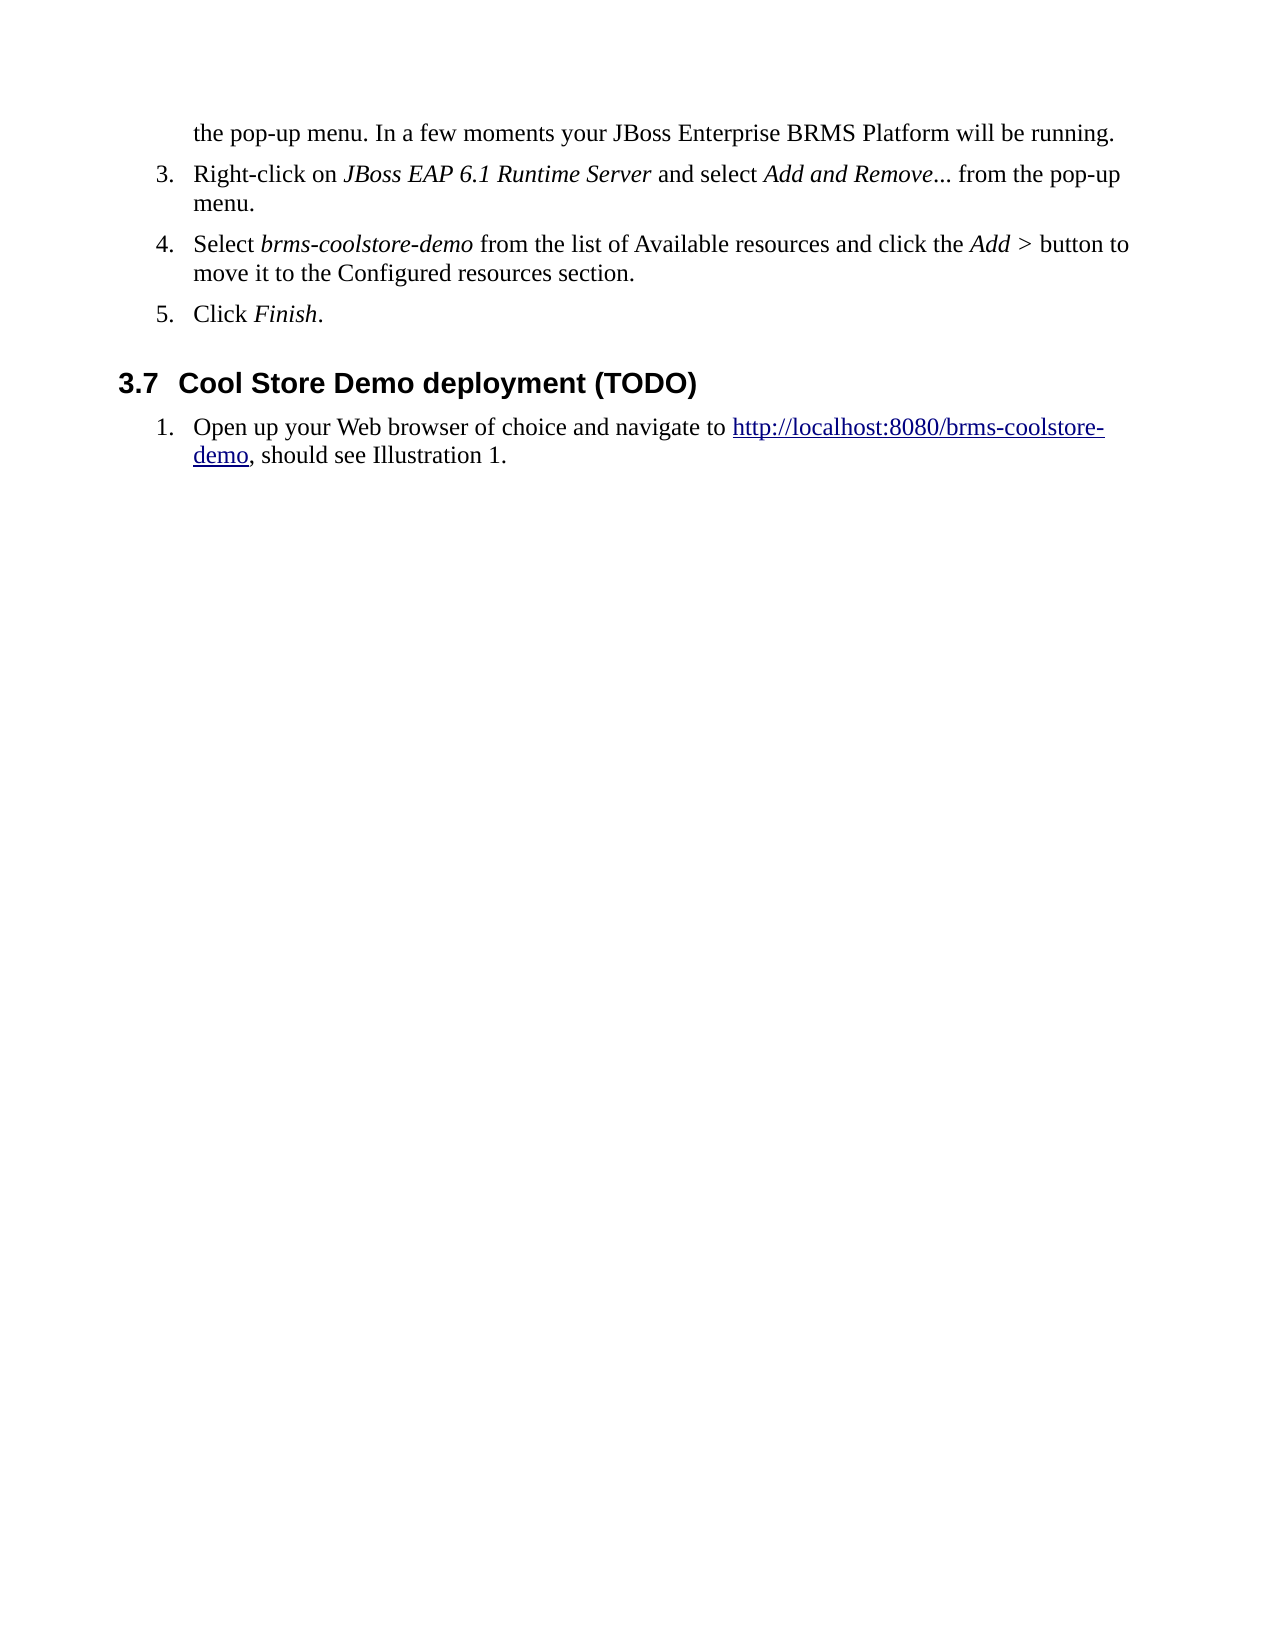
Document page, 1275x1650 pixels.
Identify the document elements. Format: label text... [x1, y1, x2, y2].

list the pop-up menu. In a few moments your JBoss Enterprise BRMS Platform will be running. [156, 118, 1157, 147]
list Open up your Web browser of choice and navigate to http://localhost:8080/brms-coolstore-demo, should see Illustration 1. [156, 412, 1157, 469]
subtitle Cool Store Demo deployment (TODO) [118, 366, 1157, 399]
list Select brms-coolstore-demo from the list of Available resources and click the Add > button to move it to the Configured resources section. [156, 229, 1157, 287]
list Right-click on JBoss EAP 6.1 Runtime Server and select Add and Remove... from the pop-up menu. [156, 159, 1157, 217]
list Click Finish. [156, 299, 1157, 328]
